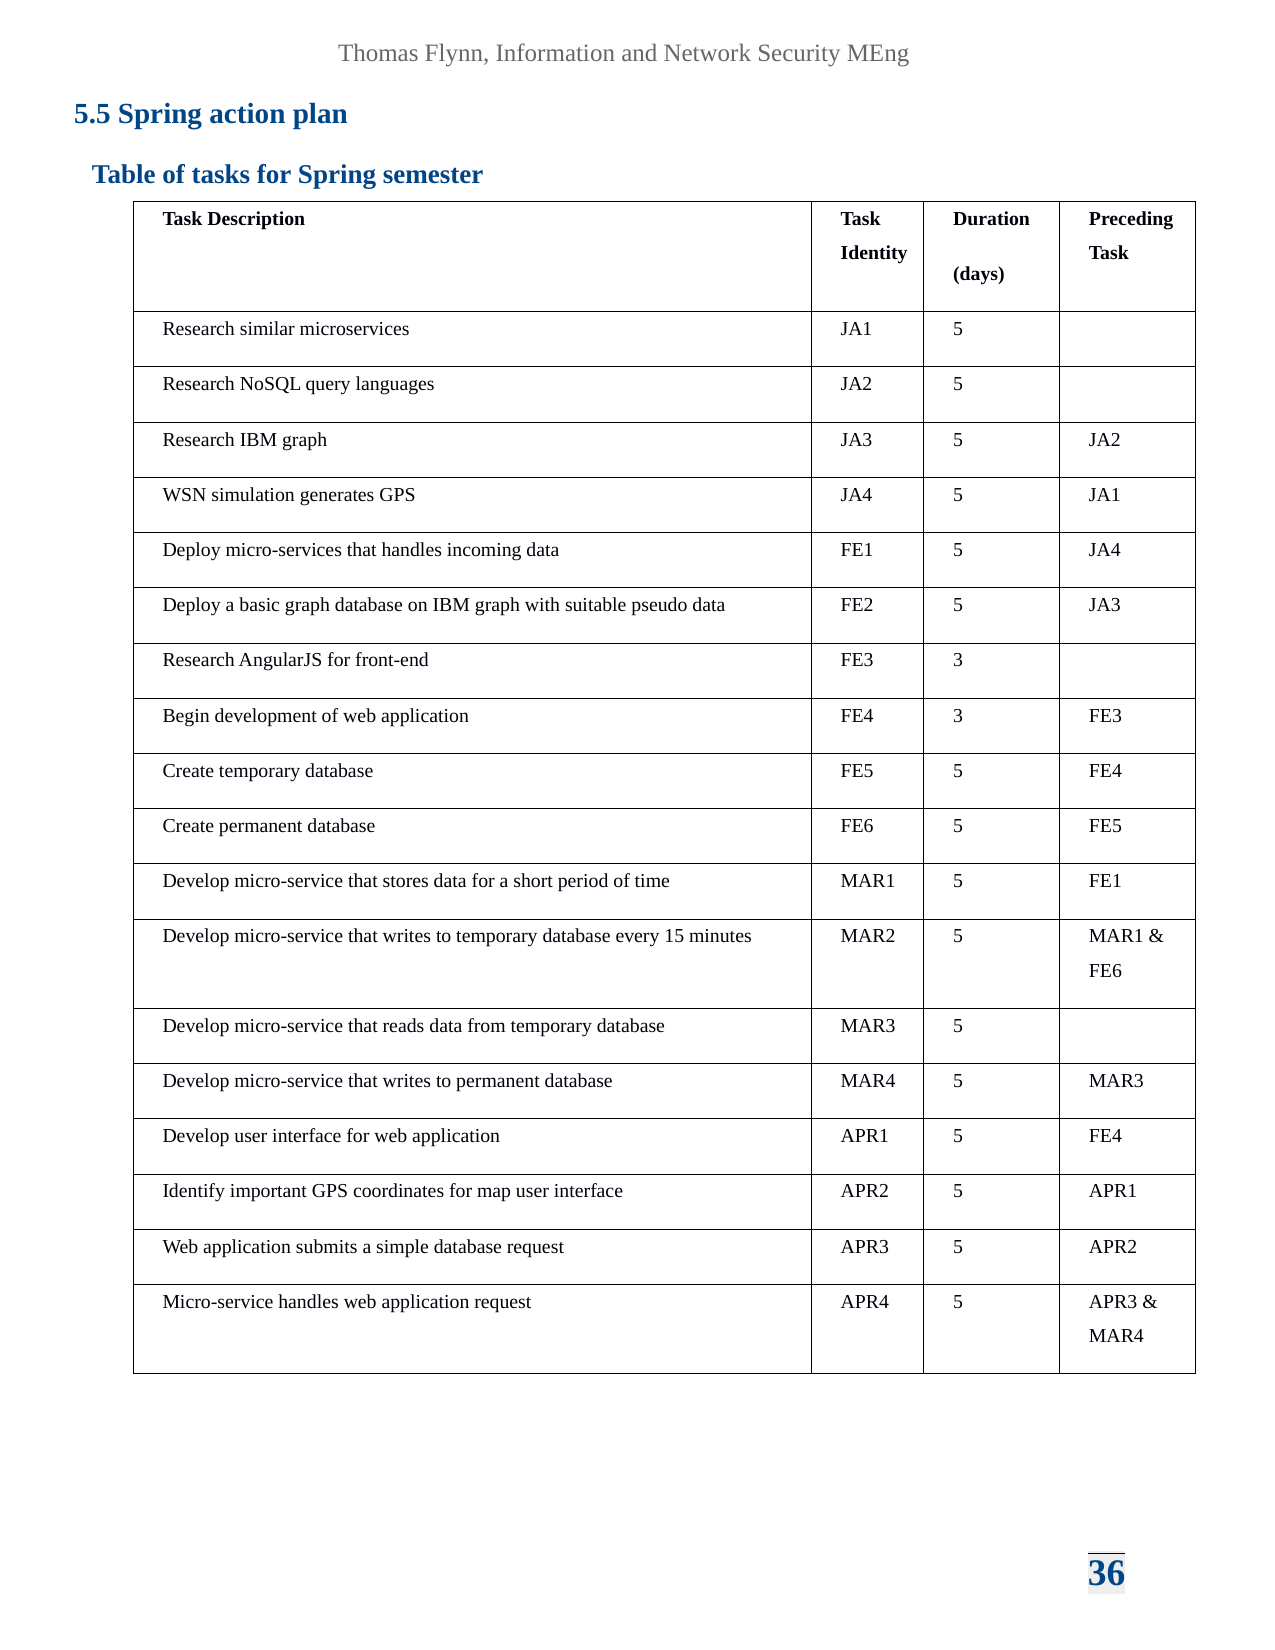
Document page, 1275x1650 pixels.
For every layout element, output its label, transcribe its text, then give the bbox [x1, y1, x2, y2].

table_cell 5 [924, 864, 1059, 918]
table_cell Create permanent database [134, 809, 811, 863]
table_cell Create temporary database [134, 754, 811, 808]
table_cell Develop micro-service that reads data from temporary database [134, 1009, 811, 1063]
table_cell 5 [924, 478, 1059, 532]
table_cell APR2 [812, 1175, 923, 1229]
table_cell 5 [924, 1119, 1059, 1173]
table_cell Deploy micro-services that handles incoming data [134, 533, 811, 587]
table_cell 5 [924, 1175, 1059, 1229]
table_cell 3 [924, 644, 1059, 698]
table_cell [1060, 312, 1195, 366]
table_cell Research AngularJS for front-end [134, 644, 811, 698]
table_cell MAR1 [812, 864, 923, 918]
table_cell FE6 [812, 809, 923, 863]
table_cell MAR3 [812, 1009, 923, 1063]
table_cell 5 [924, 423, 1059, 477]
table_cell MAR4 [812, 1064, 923, 1118]
table_cell Micro-service handles web application request [134, 1285, 811, 1373]
table_cell MAR1 & FE6 [1060, 920, 1195, 1008]
table_cell JA2 [1060, 423, 1195, 477]
table_cell Develop micro-service that writes to temporary database every 15 minutes [134, 920, 811, 1008]
table_cell 5 [924, 588, 1059, 642]
table_cell 5 [924, 1009, 1059, 1063]
table_cell FE3 [1060, 699, 1195, 753]
table_cell JA4 [812, 478, 923, 532]
table_cell Research NoSQL query languages [134, 367, 811, 422]
subtitle Table of tasks for Spring semester [92, 158, 1125, 189]
table_cell Identify important GPS coordinates for map user interface [134, 1175, 811, 1229]
table_cell [1060, 367, 1195, 422]
table_header Task Description [134, 202, 811, 311]
table_cell Develop micro-service that writes to permanent database [134, 1064, 811, 1118]
table_cell JA3 [812, 423, 923, 477]
table_cell 5 [924, 1230, 1059, 1284]
table_cell APR3 [812, 1230, 923, 1284]
table_cell 5 [924, 367, 1059, 422]
table_cell APR2 [1060, 1230, 1195, 1284]
subtitle 5.5 Spring action plan [74, 96, 1125, 129]
table_cell FE1 [1060, 864, 1195, 918]
table_header Preceding Task [1060, 202, 1195, 311]
table_cell APR1 [812, 1119, 923, 1173]
table_cell Deploy a basic graph database on IBM graph with suitable pseudo data [134, 588, 811, 642]
table_cell FE4 [812, 699, 923, 753]
table_header Duration (days) [924, 202, 1059, 311]
table_cell Begin development of web application [134, 699, 811, 753]
table_cell WSN simulation generates GPS [134, 478, 811, 532]
table_cell FE4 [1060, 1119, 1195, 1173]
table_cell FE1 [812, 533, 923, 587]
table_cell FE4 [1060, 754, 1195, 808]
table_cell FE3 [812, 644, 923, 698]
table_cell FE5 [1060, 809, 1195, 863]
table_cell FE5 [812, 754, 923, 808]
table_cell [1060, 644, 1195, 698]
table_cell APR3 & MAR4 [1060, 1285, 1195, 1373]
table_cell 5 [924, 809, 1059, 863]
table_cell 5 [924, 312, 1059, 366]
table_cell FE2 [812, 588, 923, 642]
table_cell 5 [924, 1064, 1059, 1118]
table_cell 5 [924, 1285, 1059, 1373]
table_cell JA2 [812, 367, 923, 422]
table_cell MAR3 [1060, 1064, 1195, 1118]
table_cell Develop user interface for web application [134, 1119, 811, 1173]
table_cell [1060, 1009, 1195, 1063]
table_cell 5 [924, 920, 1059, 1008]
table_cell JA1 [1060, 478, 1195, 532]
table_cell APR1 [1060, 1175, 1195, 1229]
table_cell APR4 [812, 1285, 923, 1373]
table_cell Web application submits a simple database request [134, 1230, 811, 1284]
table_cell JA4 [1060, 533, 1195, 587]
table_cell Develop micro-service that stores data for a short period of time [134, 864, 811, 918]
table_cell Research IBM graph [134, 423, 811, 477]
table_cell Research similar microservices [134, 312, 811, 366]
table_cell 5 [924, 754, 1059, 808]
table_cell 3 [924, 699, 1059, 753]
table_cell JA1 [812, 312, 923, 366]
table_cell 5 [924, 533, 1059, 587]
table_header Task Identity [812, 202, 923, 311]
table_cell JA3 [1060, 588, 1195, 642]
table_cell MAR2 [812, 920, 923, 1008]
